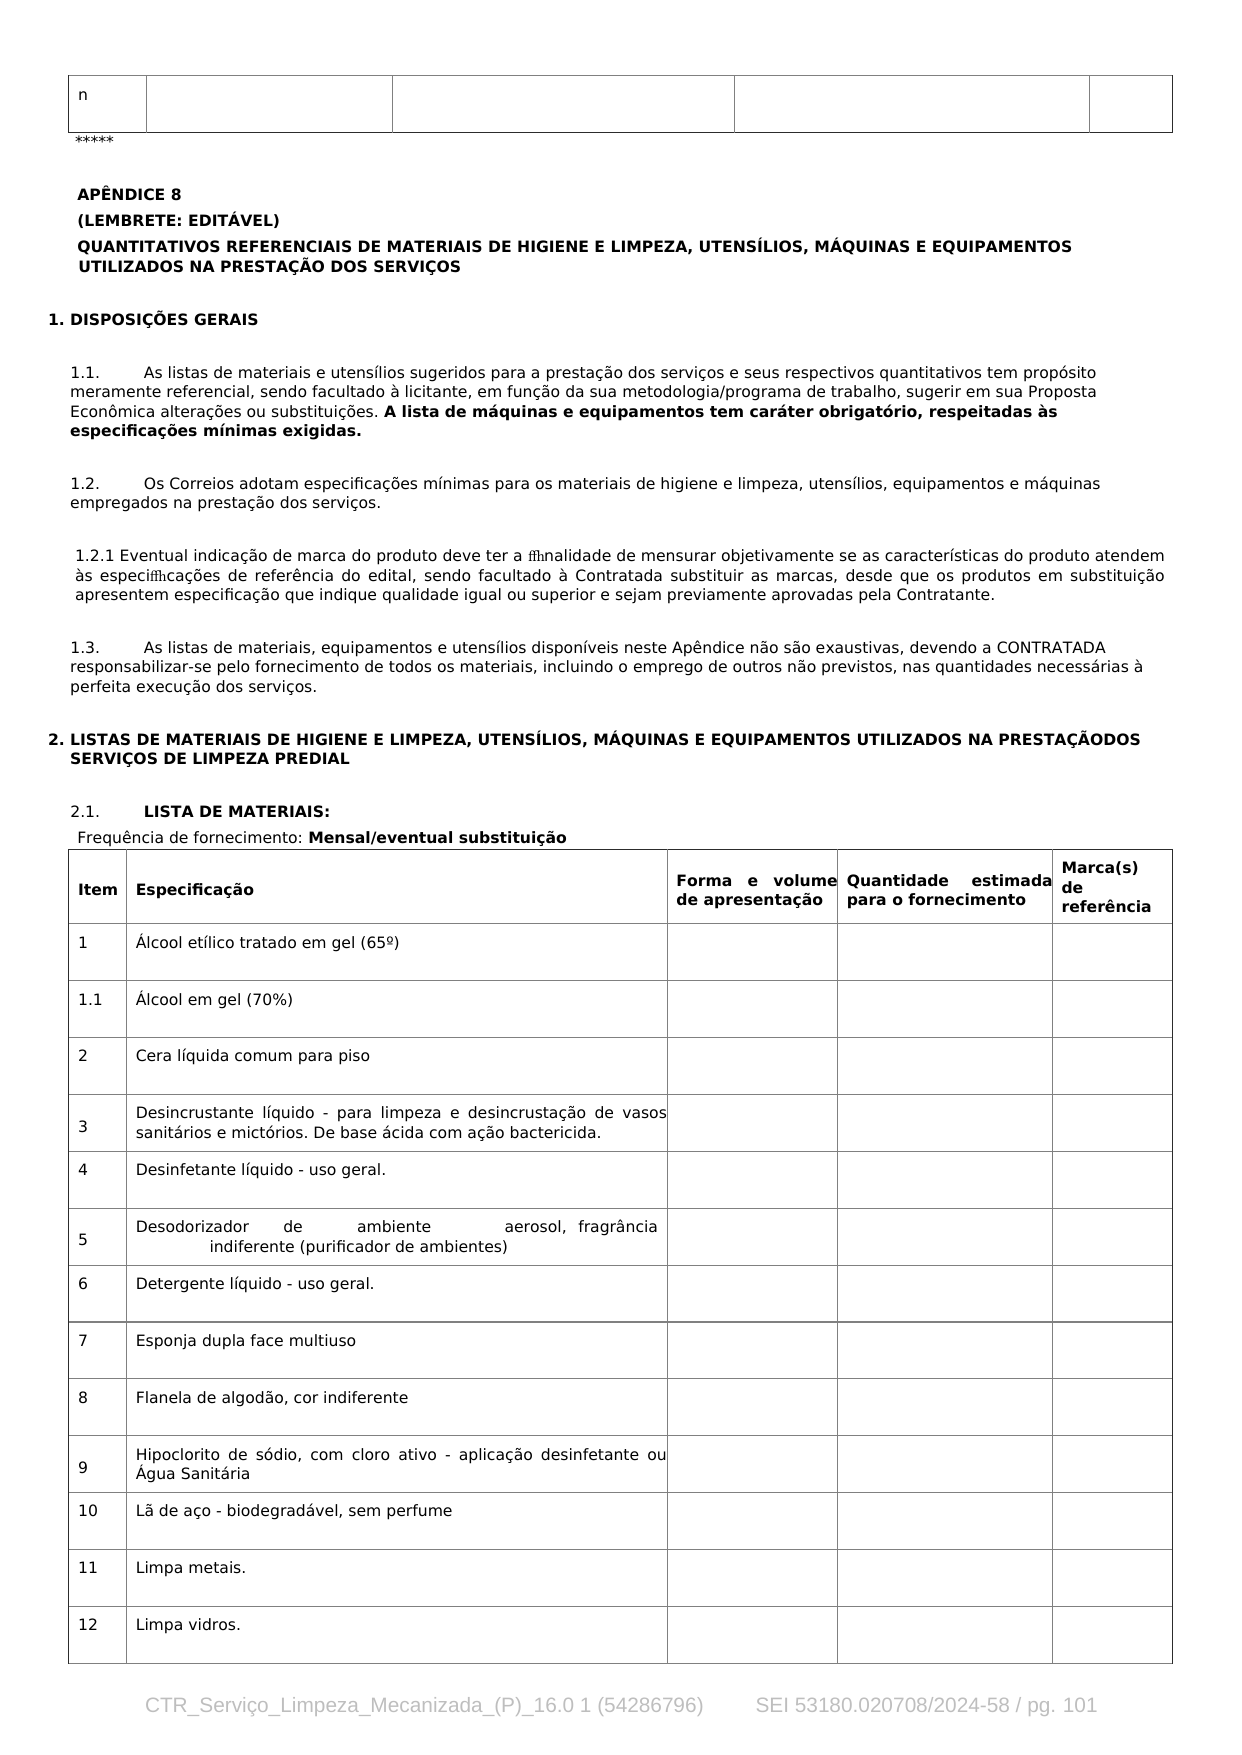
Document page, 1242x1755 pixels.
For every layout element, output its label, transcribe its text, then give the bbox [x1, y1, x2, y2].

table_header Forma e volume de apresentação [668, 850, 837, 923]
table_cell [668, 1493, 837, 1549]
text ***** [75, 133, 1166, 151]
table_cell 1 [69, 924, 126, 980]
table_cell [1053, 1550, 1172, 1606]
text Frequência de fornecimento: Mensal/eventual substituição [77, 829, 1183, 848]
list LISTAS DE MATERIAIS DE HIGIENE E LIMPEZA, UTENSÍLIOS, MÁQUINAS E EQUIPAMENTOS UTILIZADOS NA PRESTAÇÃODOS SERVIÇOS DE LIMPEZA PREDIAL [48, 731, 1183, 768]
table_cell [1053, 1607, 1172, 1663]
table_cell [1053, 1493, 1172, 1549]
table_cell [838, 1038, 1052, 1094]
text APÊNDICE 8 [77, 186, 1183, 204]
list DISPOSIÇÕES GERAIS [48, 311, 1183, 329]
table_cell [1053, 1095, 1172, 1151]
table_header Marca(s) de referência [1053, 850, 1172, 923]
table_cell Limpa metais. [127, 1550, 667, 1606]
table_cell [668, 1266, 837, 1321]
table_cell n [69, 76, 146, 132]
table_cell 10 [69, 1493, 126, 1549]
table_cell Álcool em gel (70%) [127, 981, 667, 1037]
table_cell Lã de aço - biodegradável, sem perfume [127, 1493, 667, 1549]
table_cell [838, 1493, 1052, 1549]
table_cell 8 [69, 1379, 126, 1435]
table_cell Limpa vidros. [127, 1607, 667, 1663]
table_cell [668, 1379, 837, 1435]
table_cell [1053, 1379, 1172, 1435]
table_cell [1053, 1436, 1172, 1492]
list Os Correios adotam especificações mínimas para os materiais de higiene e limpeza, utensílios, equipamentos e máquinas empregados na prestação dos serviços. [70, 475, 1166, 513]
table_cell [668, 1152, 837, 1208]
table_cell [1053, 1209, 1172, 1264]
table_cell [1053, 1038, 1172, 1094]
table_cell 7 [69, 1323, 126, 1378]
table_cell 4 [69, 1152, 126, 1208]
table_cell [838, 1209, 1052, 1264]
table_cell [668, 1209, 837, 1264]
table_cell [1053, 1152, 1172, 1208]
text QUANTITATIVOS REFERENCIAIS DE MATERIAIS DE HIGIENE E LIMPEZA, UTENSÍLIOS, MÁQUINAS E EQUIPAMENTOS UTILIZADOS NA PRESTAÇÃO DOS SERVIÇOS [77, 238, 1183, 276]
table_cell Álcool etílico tratado em gel (65º) [127, 924, 667, 980]
table_cell [838, 1152, 1052, 1208]
table_cell [668, 1607, 837, 1663]
table_cell 9 [69, 1436, 126, 1492]
table_cell 3 [69, 1095, 126, 1151]
table_cell [1053, 981, 1172, 1037]
table_header Quantidade estimada para o fornecimento [838, 850, 1052, 923]
list As listas de materiais e utensílios sugeridos para a prestação dos serviços e seus respectivos quantitativos tem propósito meramente referencial, sendo facultado à licitante, em função da sua metodologia/programa de trabalho, sugerir em sua Proposta Econômica alterações ou substituições. A lista de máquinas e equipamentos tem caráter obrigatório, respeitadas às especificações mínimas exigidas. [70, 364, 1166, 441]
table_cell Cera líquida comum para piso [127, 1038, 667, 1094]
table_cell [1053, 1323, 1172, 1378]
table_cell Hipoclorito de sódio, com cloro ativo - aplicação desinfetante ou Água Sanitária [127, 1436, 667, 1492]
table_cell 1.1 [69, 981, 126, 1037]
table_cell Desinfetante líquido - uso geral. [127, 1152, 667, 1208]
table_cell [147, 76, 362, 132]
table_cell [838, 981, 1052, 1037]
table_cell [668, 1323, 837, 1378]
table_cell [362, 76, 392, 132]
table_cell Esponja dupla face multiuso [127, 1323, 667, 1378]
list LISTA DE MATERIAIS: [70, 803, 1166, 821]
table_cell [668, 981, 837, 1037]
table_cell [838, 1323, 1052, 1378]
table_cell 6 [69, 1266, 126, 1321]
table_cell [838, 1095, 1052, 1151]
table_cell [1090, 76, 1172, 132]
table_cell 2 [69, 1038, 126, 1094]
table_cell [668, 1436, 837, 1492]
table_cell Flanela de algodão, cor indiferente [127, 1379, 667, 1435]
table_cell Detergente líquido - uso geral. [127, 1266, 667, 1321]
table_cell [668, 1038, 837, 1094]
table_cell [668, 924, 837, 980]
table_cell [668, 1095, 837, 1151]
table_cell [668, 1550, 837, 1606]
table_cell Desodorizador de ambiente aerosol, fragrância indiferente (purificador de ambientes) [127, 1209, 667, 1264]
table_cell [393, 76, 734, 132]
table_cell [1053, 924, 1172, 980]
table_header Especificação [127, 850, 667, 923]
table_cell 12 [69, 1607, 126, 1663]
text 1.2.1 Eventual indicação de marca do produto deve ter a nalidade de mensurar objetivamente se as características do produto atendem às especicações de referência do edital, sendo facultado à Contratada substituir as marcas, desde que os produtos em substituição apresentem especificação que indique qualidade igual ou superior e sejam previamente aprovadas pela Contratante. [75, 547, 1166, 604]
table_cell [838, 1266, 1052, 1321]
table_cell [838, 1607, 1052, 1663]
table_cell Desincrustante líquido - para limpeza e desincrustação de vasos sanitários e mictórios. De base ácida com ação bactericida. [127, 1095, 667, 1151]
text (LEMBRETE: EDITÁVEL) [77, 212, 1183, 230]
table_header Item [69, 850, 126, 923]
table_cell [1053, 1266, 1172, 1321]
table_cell [838, 924, 1052, 980]
table_cell 5 [69, 1209, 126, 1264]
table_cell [838, 1379, 1052, 1435]
list As listas de materiais, equipamentos e utensílios disponíveis neste Apêndice não são exaustivas, devendo a CONTRATADA responsabilizar-se pelo fornecimento de todos os materiais, incluindo o emprego de outros não previstos, nas quantidades necessárias à perfeita execução dos serviços. [70, 639, 1166, 696]
table_cell [838, 1436, 1052, 1492]
table_cell [838, 1550, 1052, 1606]
table_cell [735, 76, 1089, 132]
table_cell 11 [69, 1550, 126, 1606]
